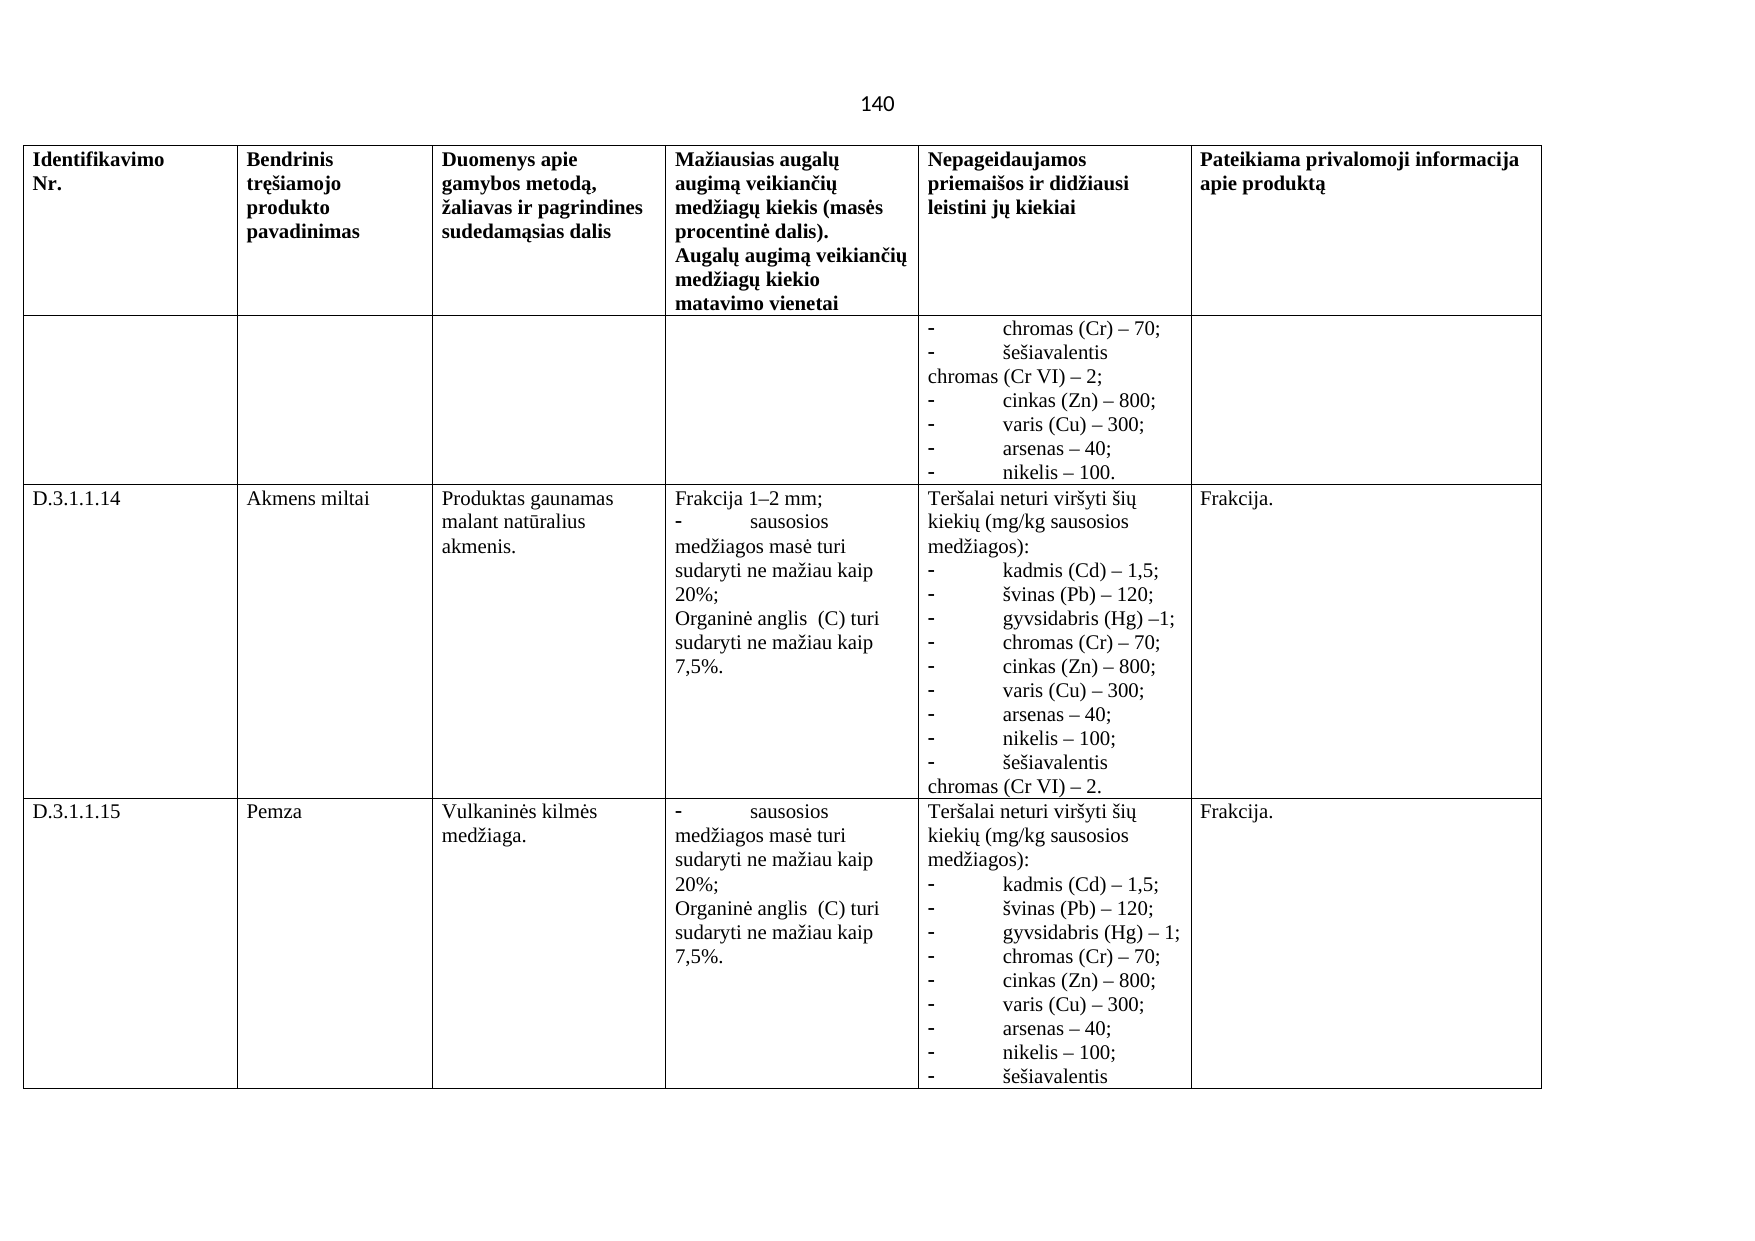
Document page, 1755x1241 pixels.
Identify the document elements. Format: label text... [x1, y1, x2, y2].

table_cell  sausosios medžiagos masė turi sudaryti ne mažiau kaip 20%; Organinė anglis (C) turi sudaryti ne mažiau kaip 7,5%. [666, 799, 918, 1088]
table_cell  chromas (Cr) – 70;  šešiavalentis chromas (Cr VI) – 2;  cinkas (Zn) – 800;  varis (Cu) – 300;  arsenas – 40;  nikelis – 100. [919, 316, 1191, 484]
table_cell [666, 316, 918, 484]
table_cell D.3.1.1.14 [24, 485, 237, 798]
table_header Mažiausias augalų augimą veikiančių medžiagų kiekis (masės procentinė dalis). Augalų augimą veikiančių medžiagų kiekio matavimo vienetai [666, 146, 918, 315]
table_header Duomenys apie gamybos metodą, žaliavas ir pagrindines sudedamąsias dalis [433, 146, 665, 315]
table_cell [1192, 316, 1541, 484]
table_cell [238, 316, 432, 484]
table_cell [24, 316, 237, 484]
table_cell Frakcija. [1192, 799, 1541, 1088]
table_cell Frakcija 1–2 mm;  sausosios medžiagos masė turi sudaryti ne mažiau kaip 20%; Organinė anglis (C) turi sudaryti ne mažiau kaip 7,5%. [666, 485, 918, 798]
table_cell Pemza [238, 799, 432, 1088]
table_header Identifikavimo Nr. [24, 146, 237, 315]
table_cell Teršalai neturi viršyti šių kiekių (mg/kg sausosios medžiagos):  kadmis (Cd) – 1,5;  švinas (Pb) – 120;  gyvsidabris (Hg) –1;  chromas (Cr) – 70;  cinkas (Zn) – 800;  varis (Cu) – 300;  arsenas – 40;  nikelis – 100;  šešiavalentis chromas (Cr VI) – 2. [919, 485, 1191, 798]
table_header Bendrinis tręšiamojo produkto pavadinimas [238, 146, 432, 315]
table_header Pateikiama privalomoji informacija apie produktą [1192, 146, 1541, 315]
table_cell Produktas gaunamas malant natūralius akmenis. [433, 485, 665, 798]
table_cell Vulkaninės kilmės medžiaga. [433, 799, 665, 1088]
table_cell [433, 316, 665, 484]
table_header Nepageidaujamos priemaišos ir didžiausi leistini jų kiekiai [919, 146, 1191, 315]
table_cell Akmens miltai [238, 485, 432, 798]
table_cell D.3.1.1.15 [24, 799, 237, 1088]
table_cell Frakcija. [1192, 485, 1541, 798]
table_cell Teršalai neturi viršyti šių kiekių (mg/kg sausosios medžiagos):  kadmis (Cd) – 1,5;  švinas (Pb) – 120;  gyvsidabris (Hg) – 1;  chromas (Cr) – 70;  cinkas (Zn) – 800;  varis (Cu) – 300;  arsenas – 40;  nikelis – 100;  šešiavalentis [919, 799, 1191, 1088]
